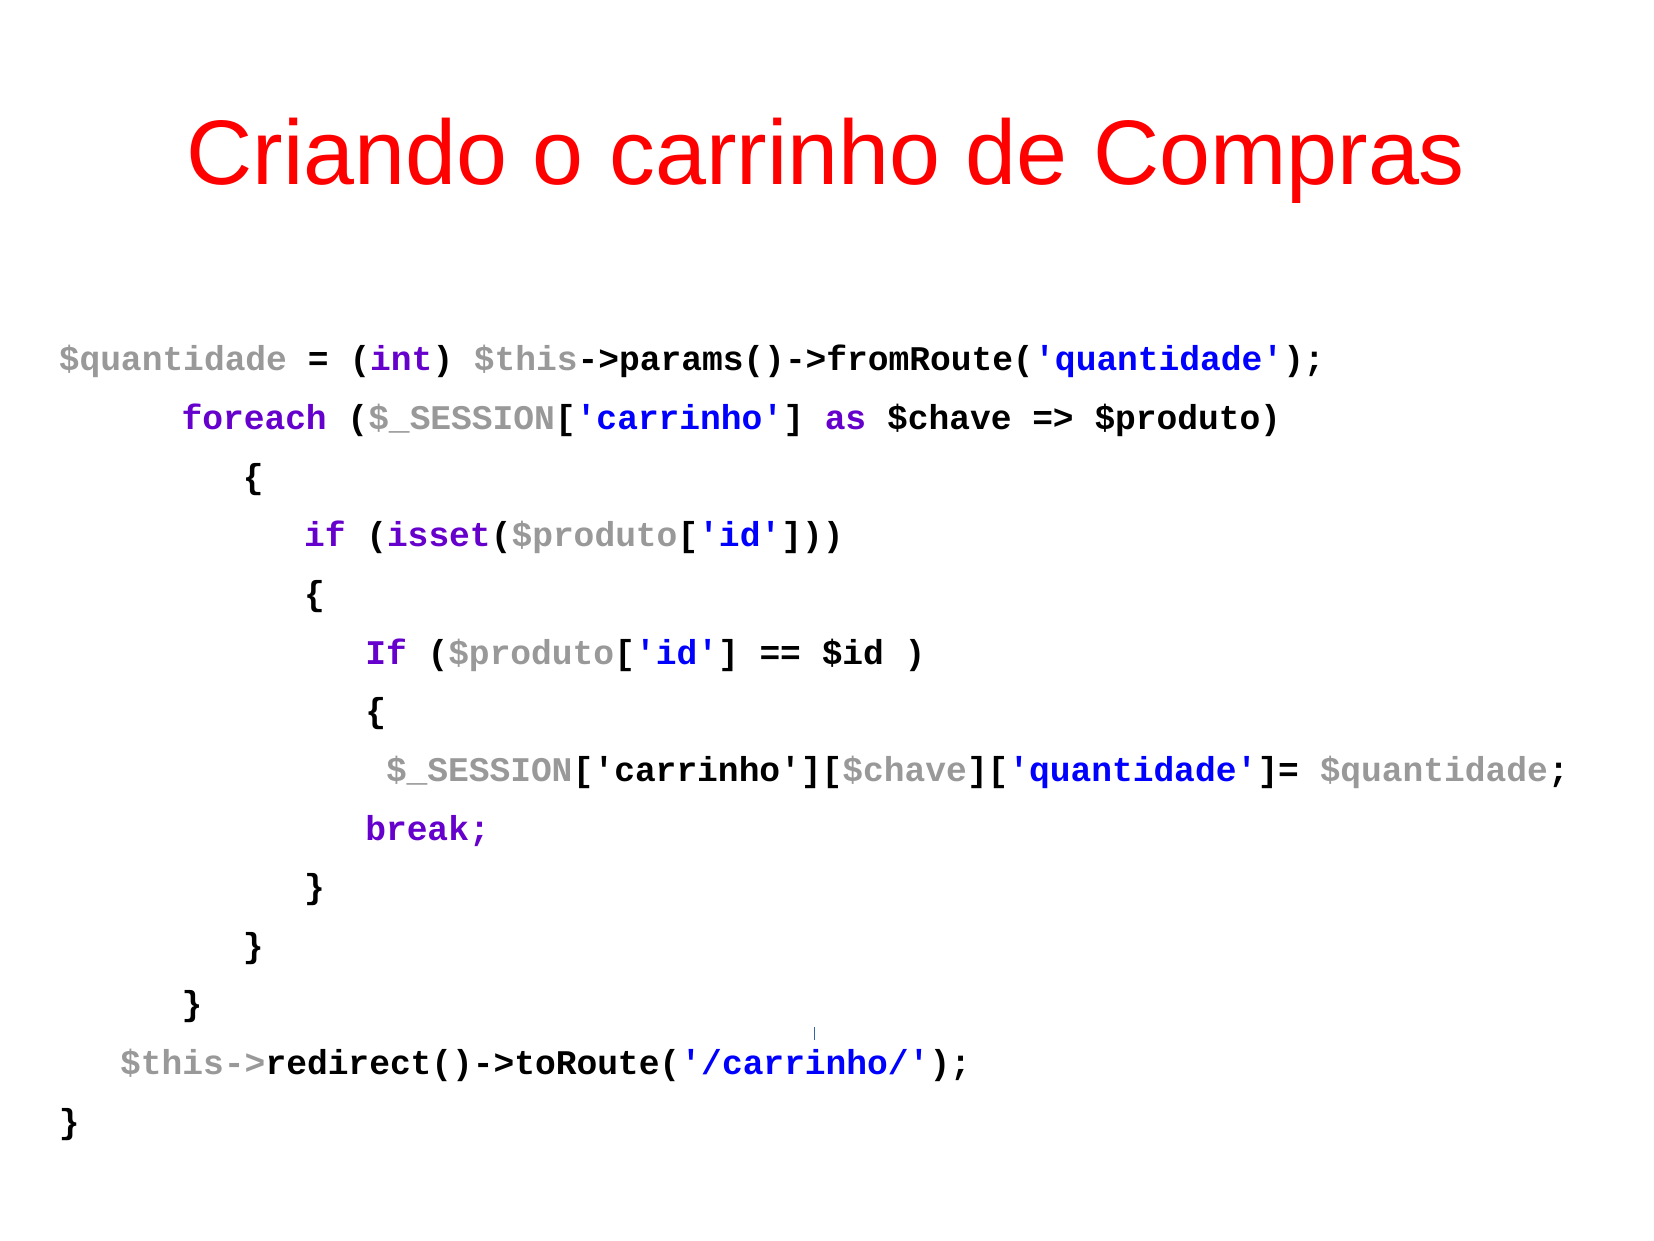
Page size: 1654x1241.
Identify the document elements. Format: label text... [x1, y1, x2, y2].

title Criando o carrinho de Compras [82, 49, 1571, 257]
list $quantidade = (int) $this->params()->fromRoute('quantidade'); foreach ($_SESSION['carrinho'] as $chave => $produto) { if (isset($produto['id'])) { If ($produto['id'] == $id ) { $_SESSION['carrinho'][$chave]['quantidade']= $quantidade; break; } } } $this->redirect()->toRoute('/carrinho/'); } [59, 283, 1607, 1182]
